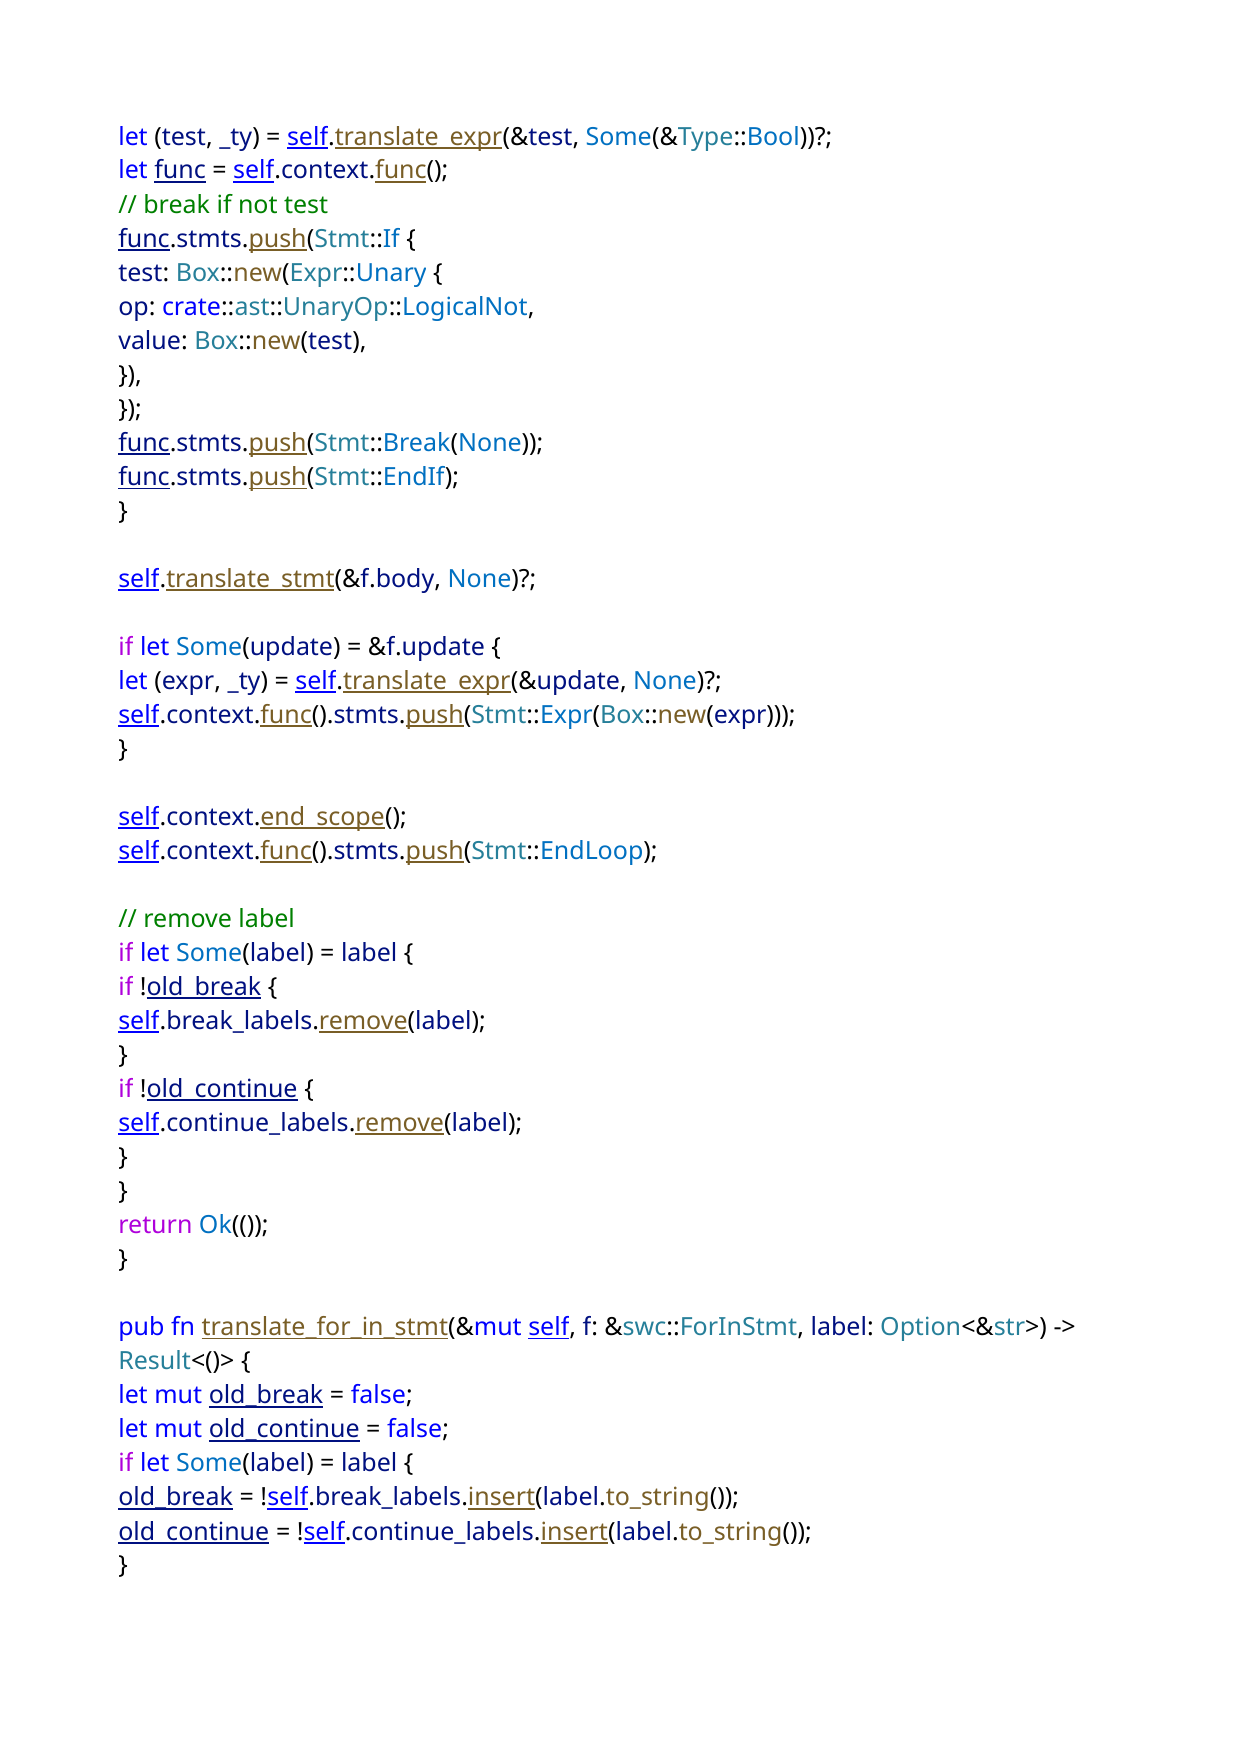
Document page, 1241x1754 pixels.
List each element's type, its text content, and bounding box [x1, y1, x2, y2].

text if let Some(update) = &f.update { [118, 628, 1122, 662]
text } [118, 1241, 1122, 1275]
text pub fn translate_for_in_stmt(&mut self, f: &swc::ForInStmt, label: Option<&str>) -> Result<()> { [118, 1309, 1122, 1377]
text } [118, 1037, 1122, 1071]
text if !old_break { [118, 968, 1122, 1002]
text self.context.end_scope(); [118, 798, 1122, 832]
text let mut old_break = false; [118, 1377, 1122, 1411]
text return Ok(()); [118, 1207, 1122, 1241]
text self.context.func().stmts.push(Stmt::Expr(Box::new(expr))); [118, 697, 1122, 731]
text } [118, 1173, 1122, 1207]
text self.context.func().stmts.push(Stmt::EndLoop); [118, 832, 1122, 867]
text } [118, 731, 1122, 765]
text old_break = !self.break_labels.insert(label.to_string()); [118, 1479, 1122, 1513]
text } [118, 1547, 1122, 1581]
text let (expr, _ty) = self.translate_expr(&update, None)?; [118, 662, 1122, 697]
text } [118, 1139, 1122, 1173]
text if !old_continue { [118, 1071, 1122, 1105]
text } [118, 493, 1122, 527]
text self.continue_labels.remove(label); [118, 1105, 1122, 1139]
text if let Some(label) = label { [118, 1445, 1122, 1479]
text old_continue = !self.continue_labels.insert(label.to_string()); [118, 1513, 1122, 1547]
text // remove label [118, 900, 1122, 934]
text self.translate_stmt(&f.body, None)?; [118, 561, 1122, 595]
text self.break_labels.remove(label); [118, 1002, 1122, 1037]
text value: Box::new(test), [118, 322, 1122, 357]
text let func = self.context.func(); [118, 152, 1122, 186]
text func.stmts.push(Stmt::If { [118, 220, 1122, 254]
text let (test, _ty) = self.translate_expr(&test, Some(&Type::Bool))?; [118, 118, 1122, 152]
text op: crate::ast::UnaryOp::LogicalNot, [118, 288, 1122, 322]
text if let Some(label) = label { [118, 934, 1122, 968]
text func.stmts.push(Stmt::Break(None)); [118, 425, 1122, 459]
text }), [118, 357, 1122, 391]
text let mut old_continue = false; [118, 1411, 1122, 1445]
text func.stmts.push(Stmt::EndIf); [118, 459, 1122, 493]
text }); [118, 391, 1122, 425]
text // break if not test [118, 186, 1122, 220]
text test: Box::new(Expr::Unary { [118, 254, 1122, 288]
